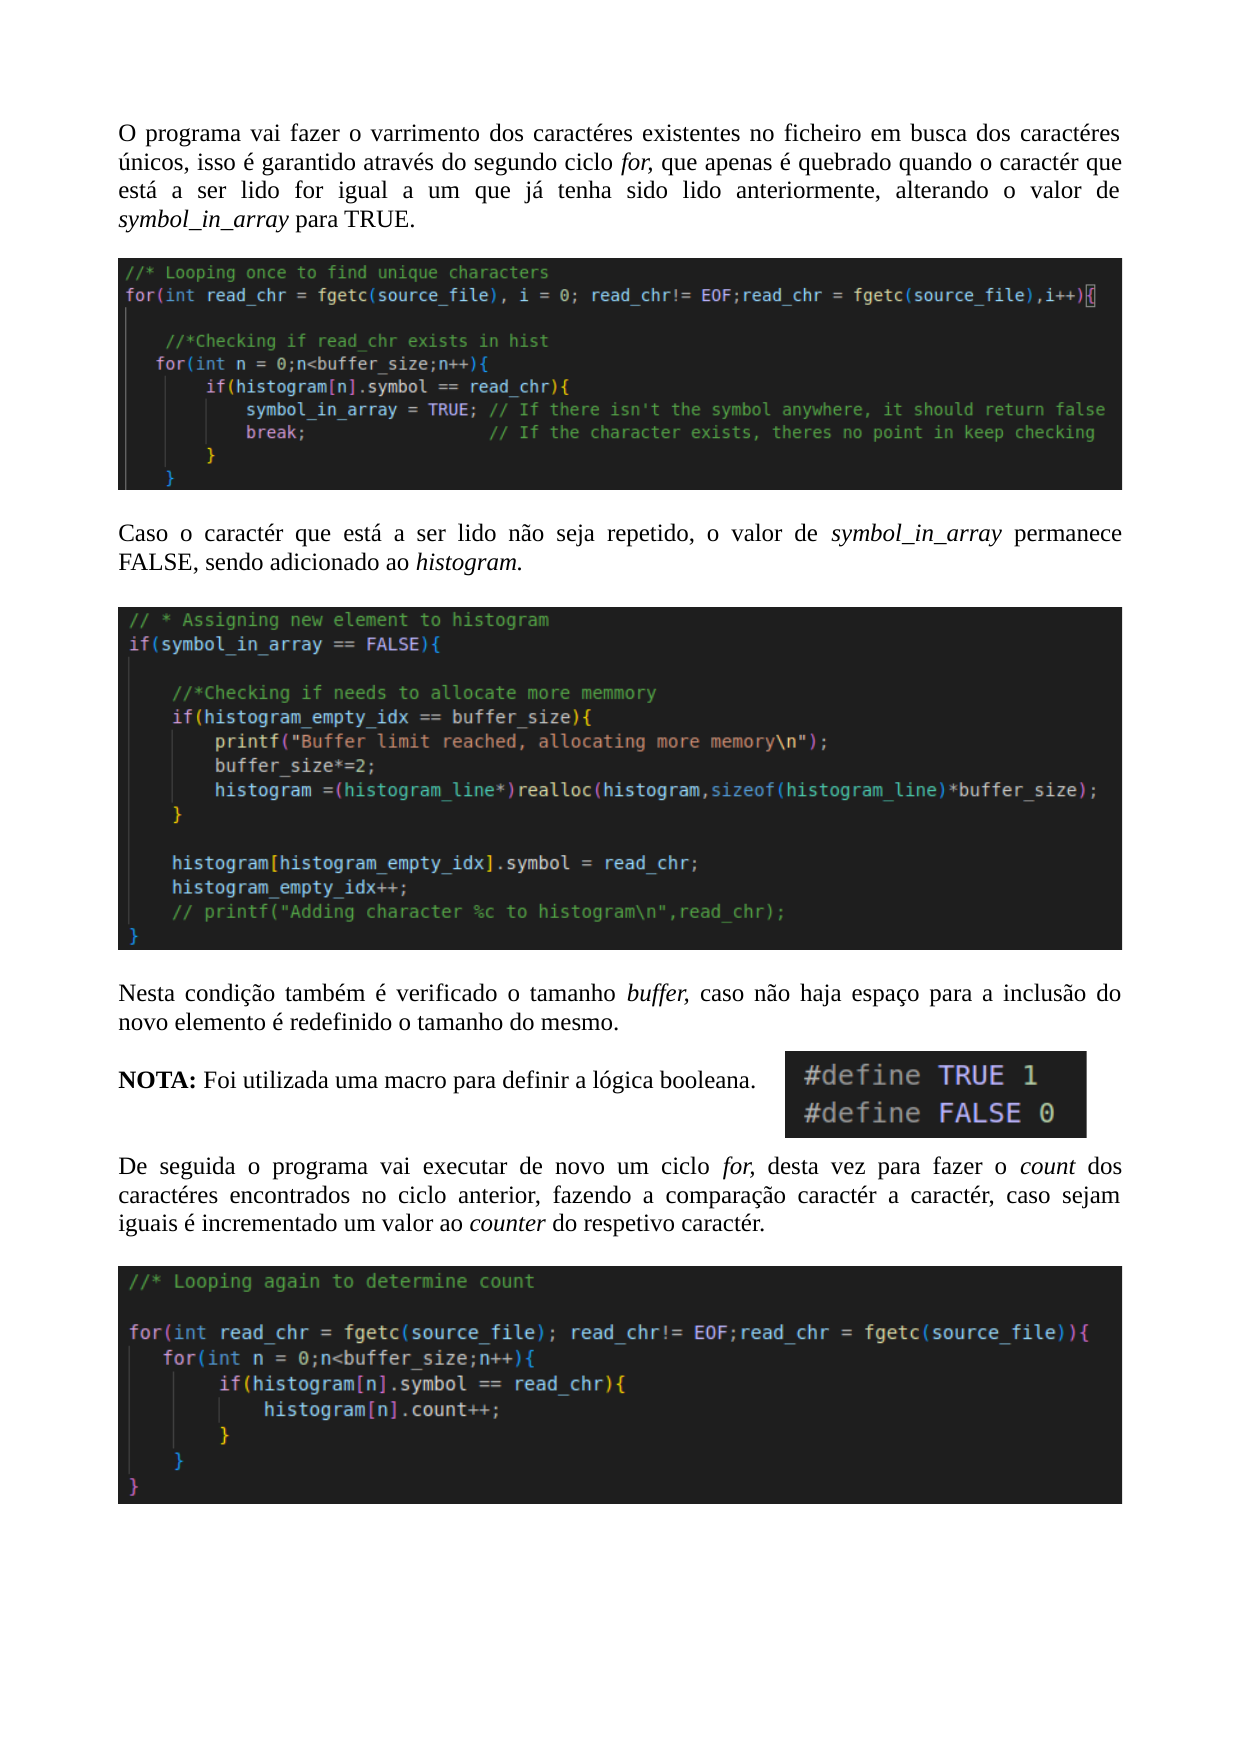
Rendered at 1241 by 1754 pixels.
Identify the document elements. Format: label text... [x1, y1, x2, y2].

picture [118, 1266, 1123, 1504]
picture [118, 607, 1123, 950]
picture [118, 258, 1123, 490]
text Caso o caractér que está a ser lido não seja repetido, o valor de symbol_in_array permanece FALSE, sendo adicionado ao histogram. [118, 518, 1122, 576]
text NOTA: Foi utilizada uma macro para definir a lógica booleana. [118, 1065, 785, 1093]
text Nesta condição também é verificado o tamanho buffer, caso não haja espaço para a inclusão do novo elemento é redefinido o tamanho do mesmo. [118, 978, 1122, 1036]
text De seguida o programa vai executar de novo um ciclo for, desta vez para fazer o count dos caractéres encontrados no ciclo anterior, fazendo a comparação caractér a caractér, caso sejam iguais é incrementado um valor ao counter do respetivo caractér. [118, 1151, 1122, 1237]
picture [785, 1051, 1087, 1138]
text O programa vai fazer o varrimento dos caractéres existentes no ficheiro em busca dos caractéres únicos, isso é garantido através do segundo ciclo for, que apenas é quebrado quando o caractér que está a ser lido for igual a um que já tenha sido lido anteriormente, alterando o valor de symbol_in_array para TRUE. [118, 118, 1122, 233]
